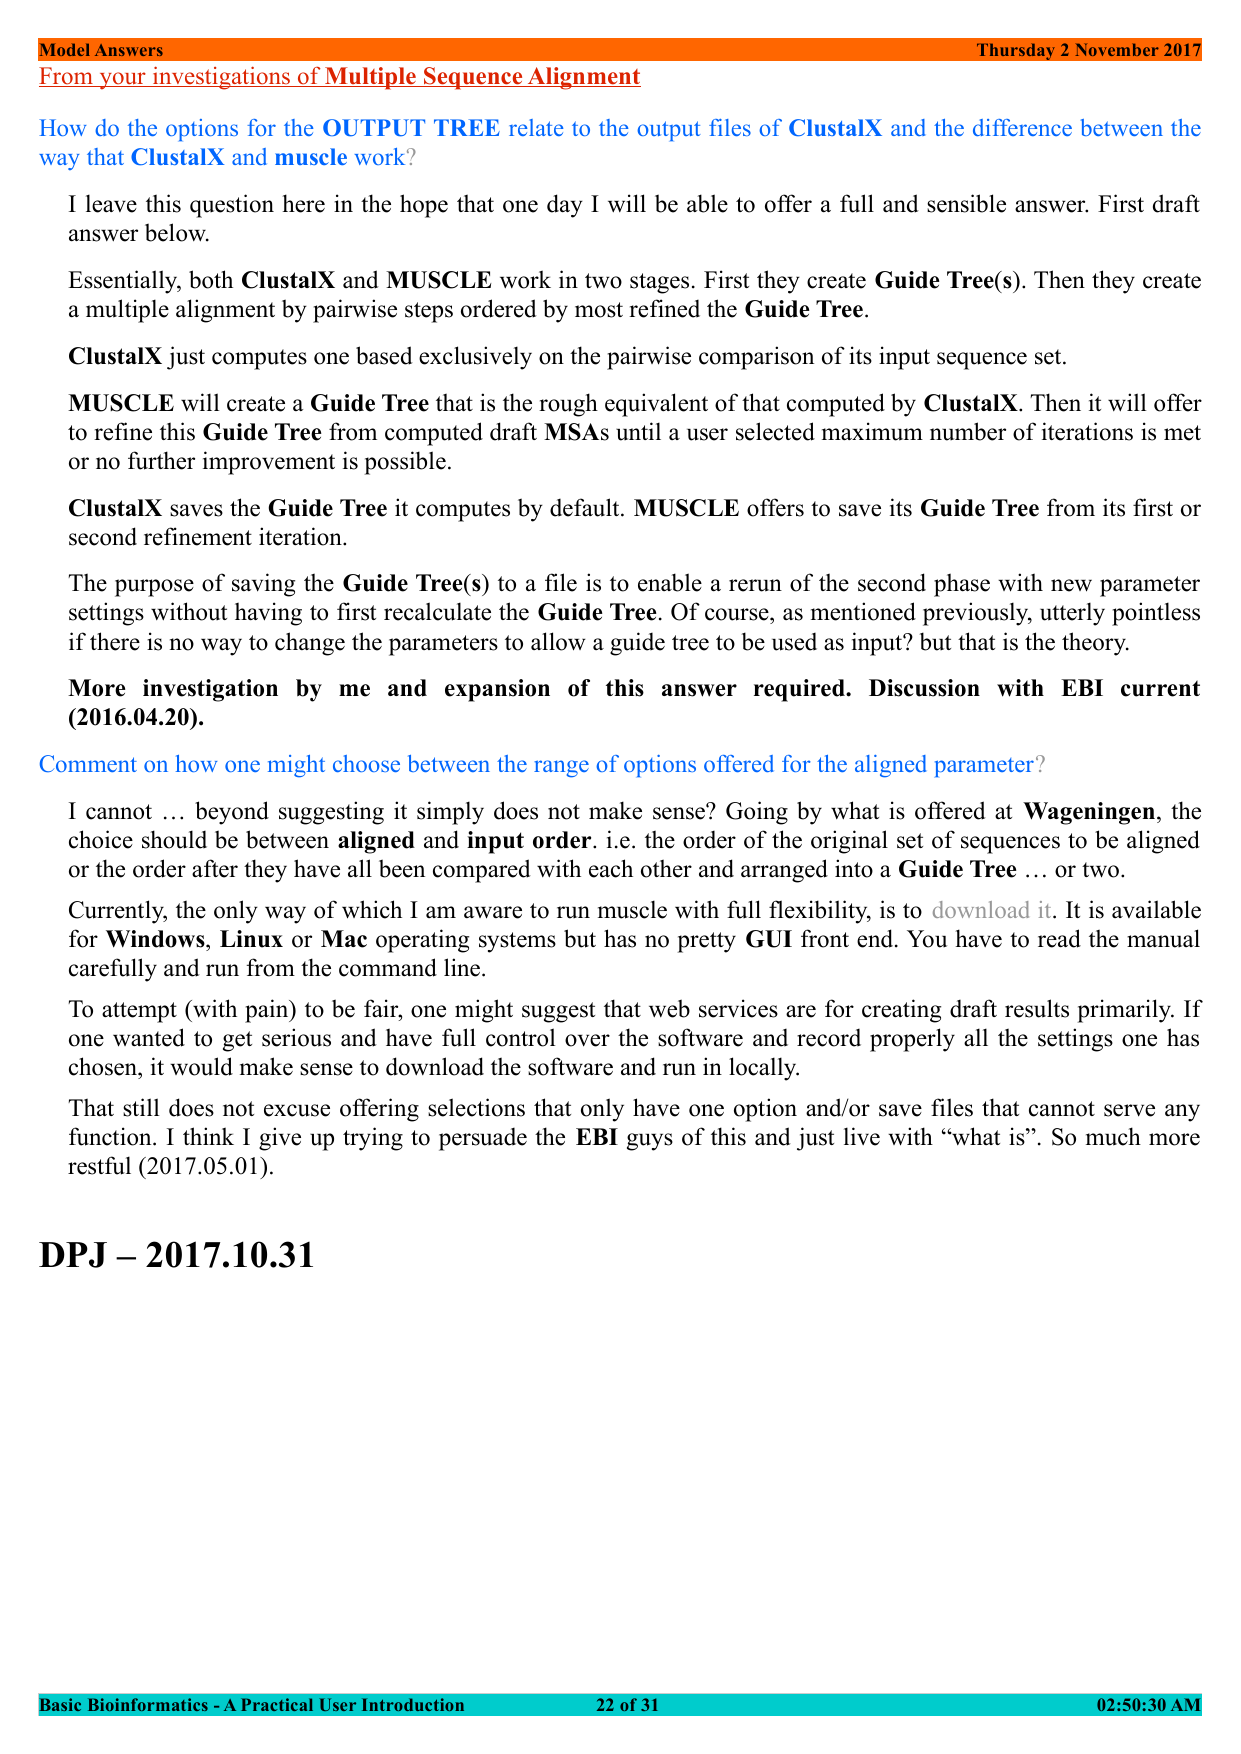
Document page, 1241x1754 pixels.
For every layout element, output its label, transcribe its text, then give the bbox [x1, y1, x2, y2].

text Comment on how one might choose between the range of options offered for the aligned parameter? [38, 749, 1202, 778]
text ClustalX saves the Guide Tree it computes by default. MUSCLE offers to save its Guide Tree from its first or second refinement iteration. [68, 492, 1202, 551]
text The purpose of saving the Guide Tree(s) to a file is to enable a rerun of the second phase with new parameter settings without having to first recalculate the Guide Tree. Of course, as mentioned previously, utterly pointless if there is no way to change the parameters to allow a guide tree to be used as input? but that is the theory. [68, 568, 1202, 655]
text How do the options for the OUTPUT TREE relate to the output files of ClustalX and the difference between the way that ClustalX and muscle work? [38, 113, 1202, 171]
text That still does not excuse offering selections that only have one option and/or save files that cannot serve any function. I think I give up trying to persuade the EBI guys of this and just live with “what is”. So much more restful (2017.05.01). [68, 1093, 1202, 1180]
text ClustalX just computes one based exclusively on the pairwise comparison of its input sequence set. [68, 341, 1202, 370]
text MUSCLE will create a Guide Tree that is the rough equivalent of that computed by ClustalX. Then it will offer to refine this Guide Tree from computed draft MSAs until a user selected maximum number of iterations is met or no further improvement is possible. [68, 387, 1202, 475]
text Currently, the only way of which I am aware to run muscle with full flexibility, is to download it. It is available for Windows, Linux or Mac operating systems but has no pretty GUI front end. You have to read the manual carefully and run from the command line. [68, 895, 1202, 982]
text DPJ – 2017.10.31 [38, 1232, 1202, 1275]
text Essentially, both ClustalX and MUSCLE work in two stages. First they create Guide Tree(s). Then they create a multiple alignment by pairwise steps ordered by most refined the Guide Tree. [68, 265, 1202, 323]
text To attempt (with pain) to be fair, one might suggest that web services are for creating draft results primarily. If one wanted to get serious and have full control over the software and record properly all the settings one has chosen, it would make sense to download the software and run in locally. [68, 994, 1202, 1081]
text I cannot … beyond suggesting it simply does not make sense? Going by what is offered at Wageningen, the choice should be between aligned and input order. i.e. the order of the original set of sequences to be aligned or the order after they have all been compared with each other and arranged into a Guide Tree … or two. [68, 796, 1202, 883]
text From your investigations of Multiple Sequence Alignment [38, 61, 1202, 89]
text More investigation by me and expansion of this answer required. Discussion with EBI current (2016.04.20). [68, 673, 1202, 731]
text I leave this question here in the hope that one day I will be able to offer a full and sensible answer. First draft answer below. [68, 189, 1202, 247]
